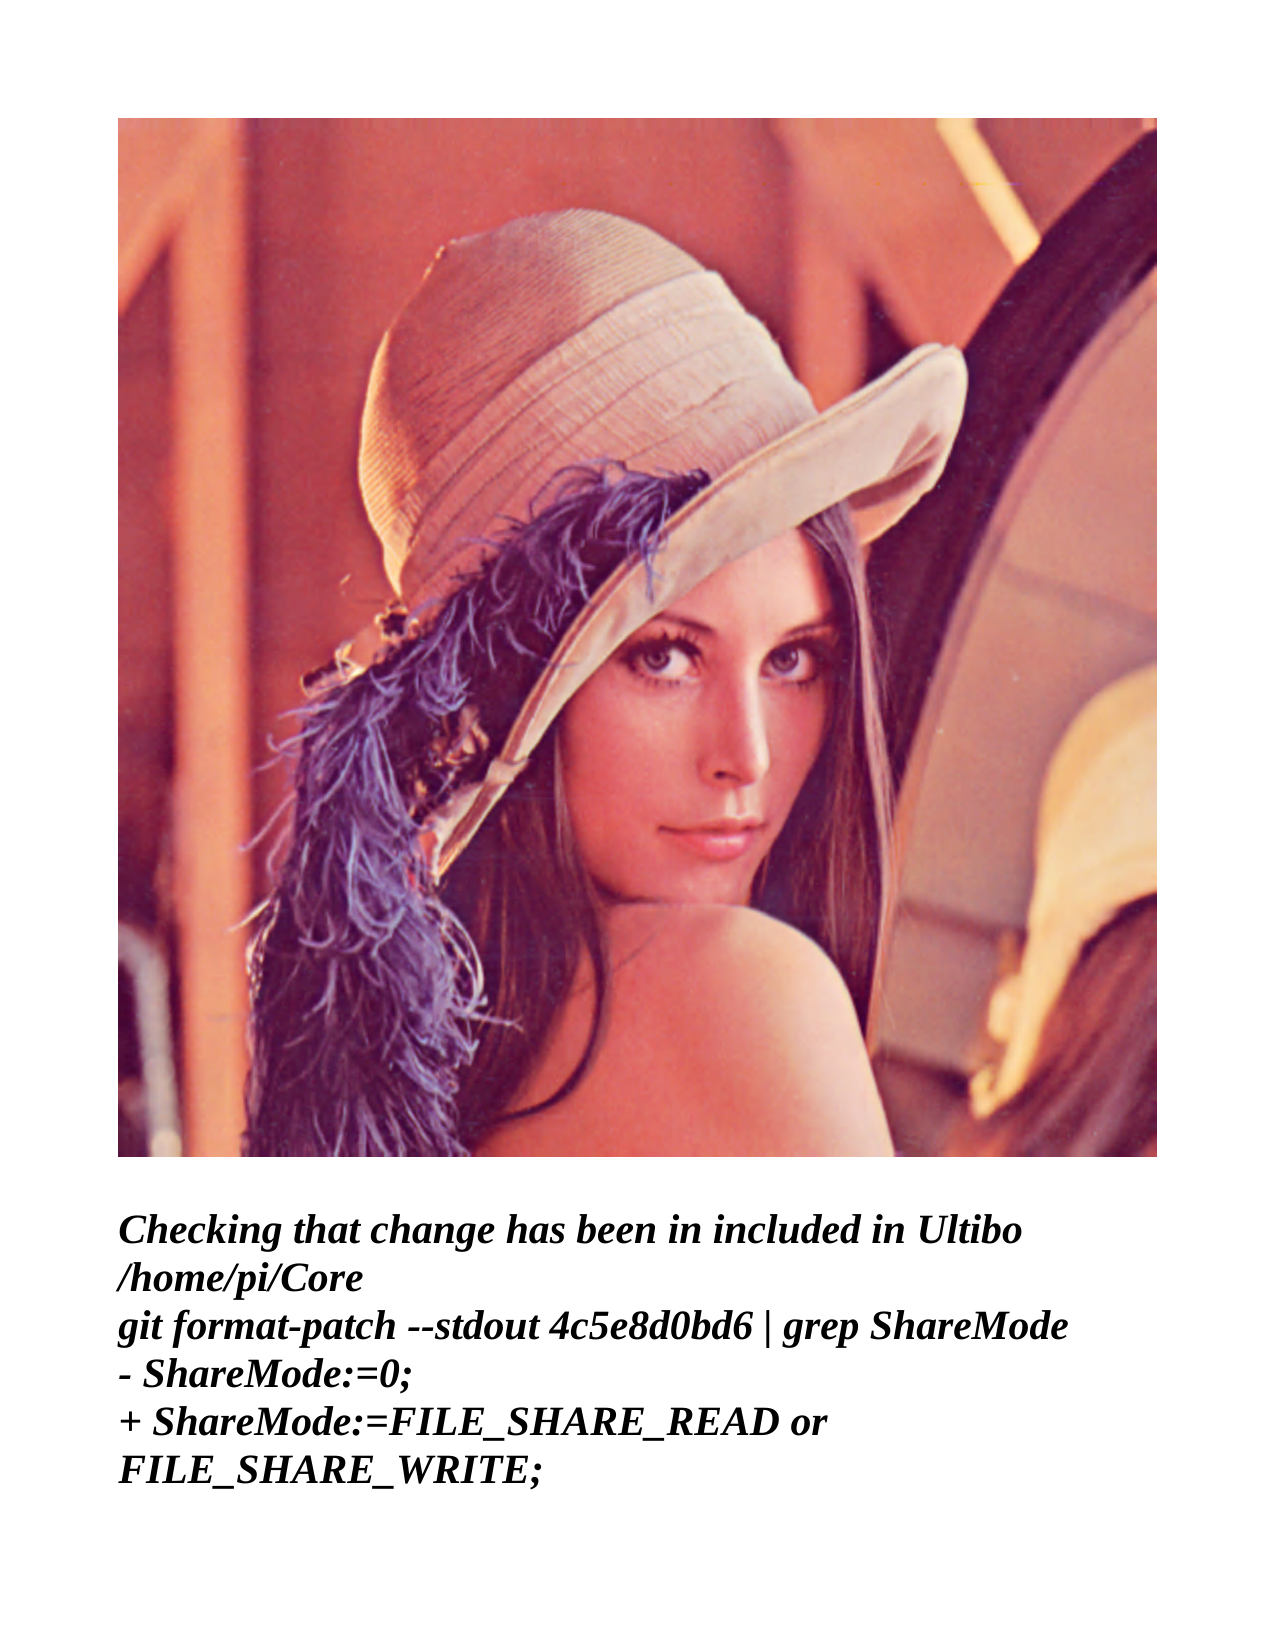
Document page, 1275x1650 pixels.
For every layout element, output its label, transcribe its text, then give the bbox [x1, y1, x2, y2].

text - ShareMode:=0; [118, 1348, 1157, 1396]
text Checking that change has been in included in Ultibo [118, 1205, 1157, 1253]
picture [118, 118, 1157, 1157]
text + ShareMode:=FILE_SHARE_READ or FILE_SHARE_WRITE; [118, 1396, 1157, 1492]
text /home/pi/Core [118, 1253, 1157, 1301]
text git format-patch --stdout 4c5e8d0bd6 | grep ShareMode [118, 1301, 1157, 1348]
